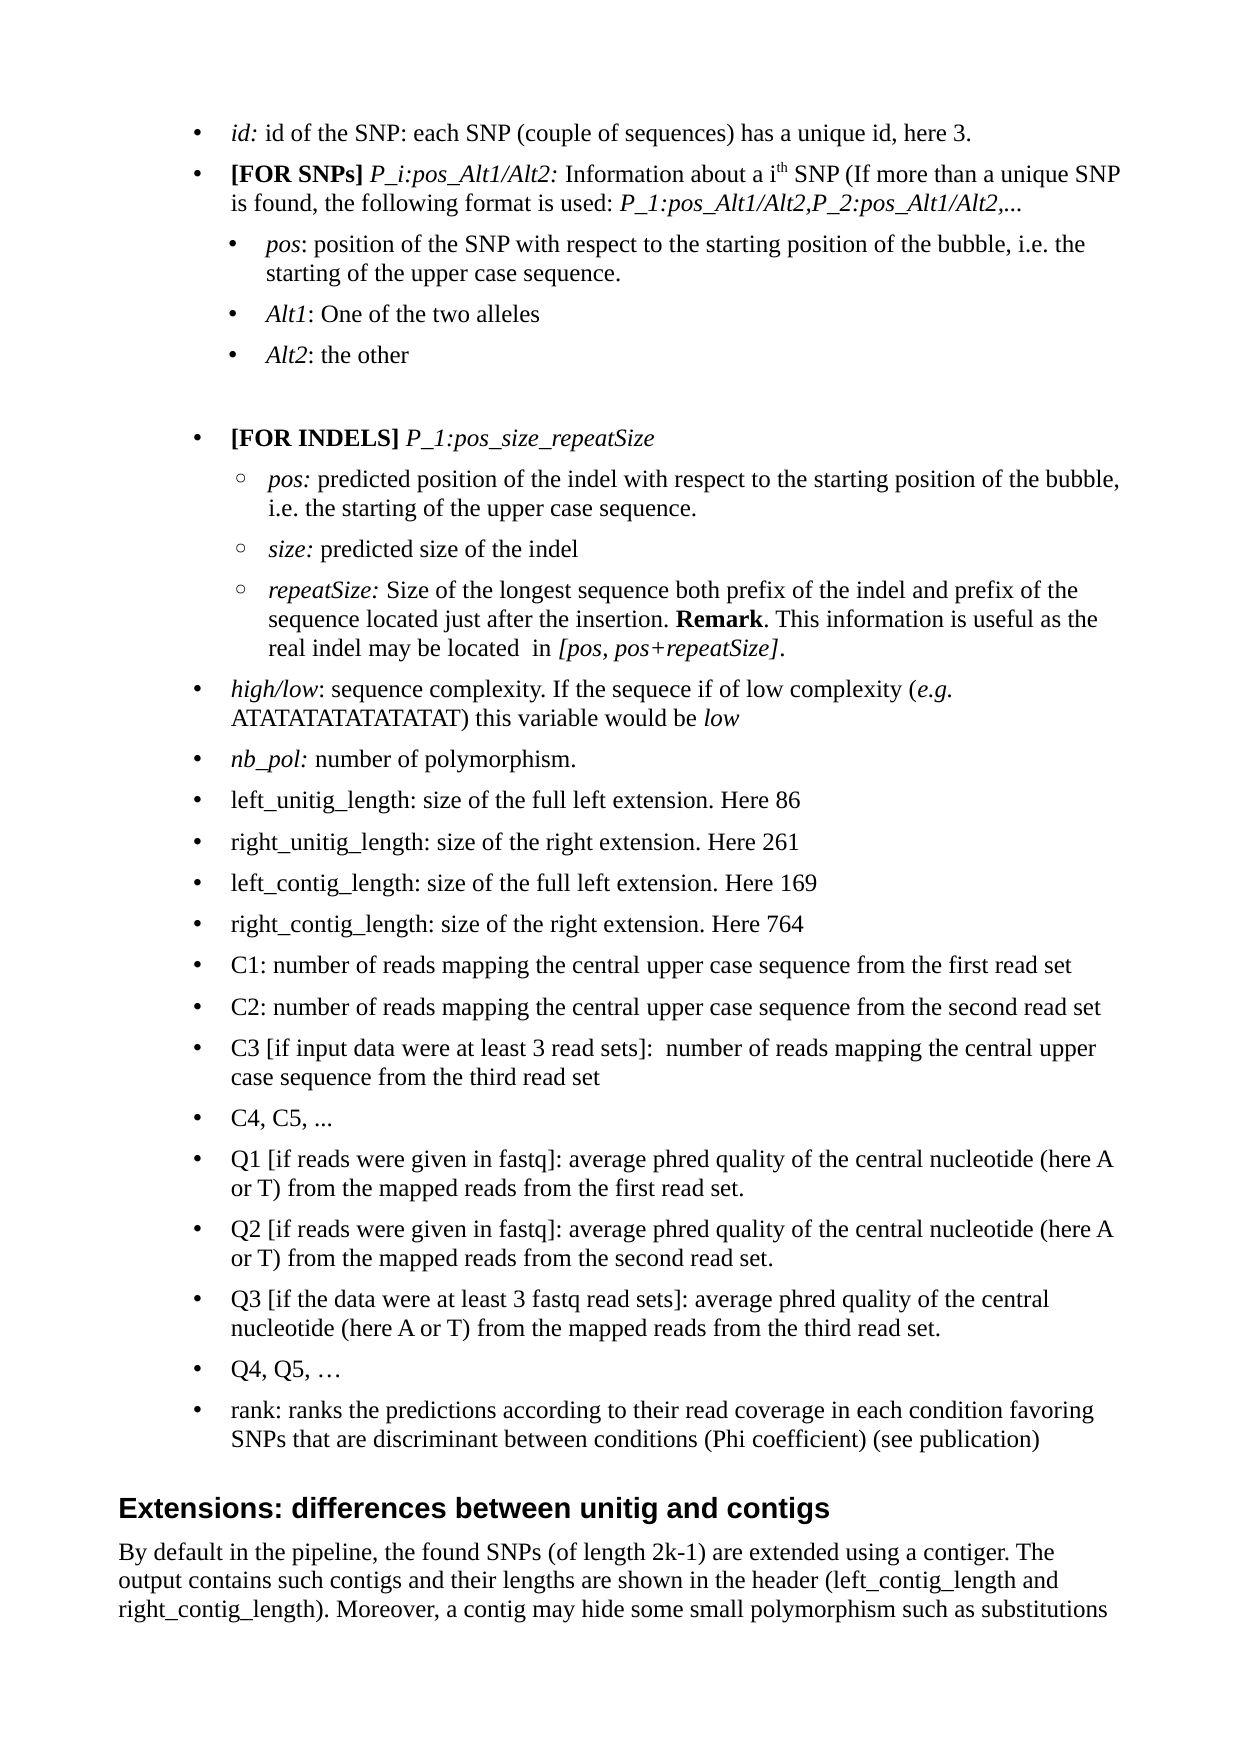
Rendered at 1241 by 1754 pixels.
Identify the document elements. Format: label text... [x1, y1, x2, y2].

list Alt1: One of the two alleles [228, 299, 1122, 328]
list repeatSize: Size of the longest sequence both prefix of the indel and prefix of the sequence located just after the insertion. Remark. This information is useful as the real indel may be located in [pos, pos+repeatSize]. [231, 576, 1122, 662]
list Q2 [if reads were given in fastq]: average phred quality of the central nucleotide (here A or T) from the mapped reads from the second read set. [193, 1214, 1122, 1272]
list Q4, Q5, … [193, 1354, 1122, 1383]
list id: id of the SNP: each SNP (couple of sequences) has a unique id, here 3. [193, 118, 1122, 147]
list size: predicted size of the indel [231, 534, 1122, 563]
list Alt2: the other [228, 341, 1122, 369]
list high/low: sequence complexity. If the sequece if of low complexity (e.g. ATATATATATATATAT) this variable would be low [193, 674, 1122, 732]
list Q3 [if the data were at least 3 fastq read sets]: average phred quality of the central nucleotide (here A or T) from the mapped reads from the third read set. [193, 1284, 1122, 1342]
list [FOR SNPs] P_i:pos_Alt1/Alt2: Information about a ith SNP (If more than a unique SNP is found, the following format is used: P_1:pos_Alt1/Alt2,P_2:pos_Alt1/Alt2,... [193, 159, 1122, 217]
list C3 [if input data were at least 3 read sets]: number of reads mapping the central upper case sequence from the third read set [193, 1033, 1122, 1091]
list C2: number of reads mapping the central upper case sequence from the second read set [193, 992, 1122, 1021]
text By default in the pipeline, the found SNPs (of length 2k-1) are extended using a contiger. The output contains such contigs and their lengths are shown in the header (left_contig_length and right_contig_length). Moreover, a contig may hide some small polymorphism such as substitutions [118, 1537, 1122, 1623]
list left_unitig_length: size of the full left extension. Here 86 [193, 786, 1122, 814]
list [FOR INDELS] P_1:pos_size_repeatSize [193, 423, 1122, 452]
list C4, C5, ... [193, 1103, 1122, 1132]
list Q1 [if reads were given in fastq]: average phred quality of the central nucleotide (here A or T) from the mapped reads from the first read set. [193, 1144, 1122, 1202]
list pos: position of the SNP with respect to the starting position of the bubble, i.e. the starting of the upper case sequence. [228, 229, 1122, 287]
list right_unitig_length: size of the right extension. Here 261 [193, 827, 1122, 856]
list nb_pol: number of polymorphism. [193, 744, 1122, 773]
list right_contig_length: size of the right extension. Here 764 [193, 909, 1122, 938]
list C1: number of reads mapping the central upper case sequence from the first read set [193, 951, 1122, 979]
list left_contig_length: size of the full left extension. Here 169 [193, 868, 1122, 897]
subtitle Extensions: differences between unitig and contigs [118, 1491, 1122, 1524]
list pos: predicted position of the indel with respect to the starting position of the bubble, i.e. the starting of the upper case sequence. [231, 464, 1122, 522]
list rank: ranks the predictions according to their read coverage in each condition favoring SNPs that are discriminant between conditions (Phi coefficient) (see publication) [193, 1396, 1122, 1453]
